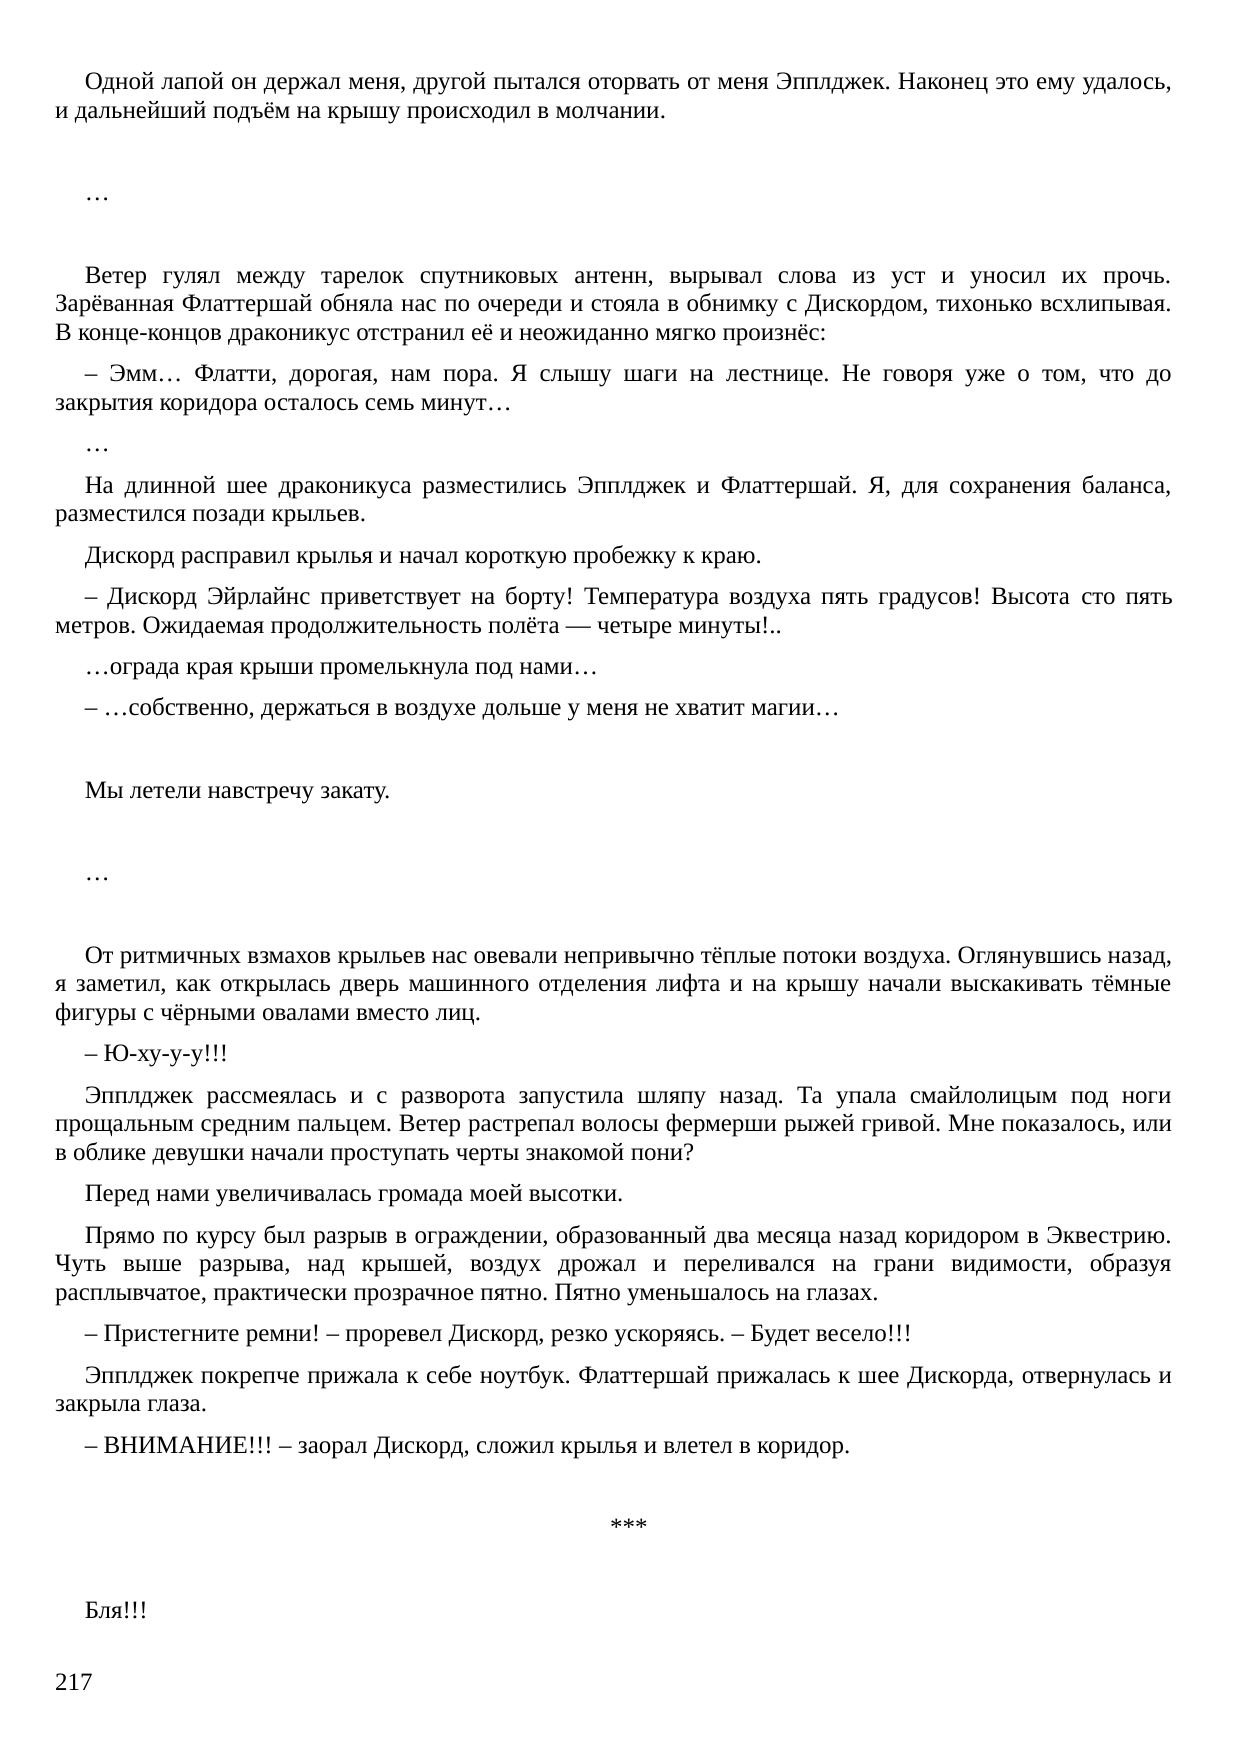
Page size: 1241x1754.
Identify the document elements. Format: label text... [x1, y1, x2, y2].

text Перед нами увеличивалась громада моей высотки. [55, 1178, 1173, 1207]
text Ветер гулял между тарелок спутниковых антенн, вырывал слова из уст и уносил их прочь. Зарёванная Флаттершай обняла нас по очереди и стояла в обнимку с Дискордом, тихонько всхлипывая. В конце-концов драконикус отстранил её и неожиданно мягко произнёс: [55, 260, 1173, 346]
text – Пристегните ремни! – проревел Дискорд, резко ускоряясь. – Будет весело!!! [55, 1318, 1173, 1347]
text – Дискорд Эйрлайнс приветствует на борту! Температура воздуха пять градусов! Высота сто пять метров. Ожидаемая продолжительность полёта — четыре минуты!.. [55, 581, 1173, 638]
text – ВНИМАНИЕ!!! – заорал Дискорд, сложил крылья и влетел в коридор. [55, 1430, 1173, 1458]
text *** [55, 1512, 1173, 1541]
text Одной лапой он держал меня, другой пытался оторвать от меня Эпплджек. Наконец это ему удалось, и дальнейший подъём на крышу происходил в молчании. [55, 66, 1173, 123]
text – Ю-ху-у-у!!! [55, 1038, 1173, 1067]
text – …собственно, держаться в воздухе дольше у меня не хватит магии… [55, 692, 1173, 721]
text На длинной шее драконикуса разместились Эпплджек и Флаттершай. Я, для сохранения баланса, разместился позади крыльев. [55, 470, 1173, 527]
text – Эмм… Флатти, дорогая, нам пора. Я слышу шаги на лестнице. Не говоря уже о том, что до закрытия коридора осталось семь минут… [55, 358, 1173, 416]
text … [55, 177, 1173, 206]
text Бля!!! [55, 1595, 1173, 1623]
text … [55, 428, 1173, 457]
text …ограда края крыши промелькнула под нами… [55, 651, 1173, 680]
text Эпплджек рассмеялась и с разворота запустила шляпу назад. Та упала смайлолицым под ноги прощальным средним пальцем. Ветер растрепал волосы фермерши рыжей гривой. Мне показалось, или в облике девушки начали проступать черты знакомой пони? [55, 1080, 1173, 1166]
text Прямо по курсу был разрыв в ограждении, образованный два месяца назад коридором в Эквестрию. Чуть выше разрыва, над крышей, воздух дрожал и переливался на грани видимости, образуя расплывчатое, практически прозрачное пятно. Пятно уменьшалось на глазах. [55, 1220, 1173, 1306]
text … [55, 857, 1173, 886]
text Эпплджек покрепче прижала к себе ноутбук. Флаттершай прижалась к шее Дискорда, отвернулась и закрыла глаза. [55, 1360, 1173, 1417]
text Мы летели навстречу закату. [55, 775, 1173, 803]
text От ритмичных взмахов крыльев нас овевали непривычно тёплые потоки воздуха. Оглянувшись назад, я заметил, как открылась дверь машинного отделения лифта и на крышу начали выскакивать тёмные фигуры с чёрными овалами вместо лиц. [55, 940, 1173, 1026]
text Дискорд расправил крылья и начал короткую пробежку к краю. [55, 540, 1173, 568]
